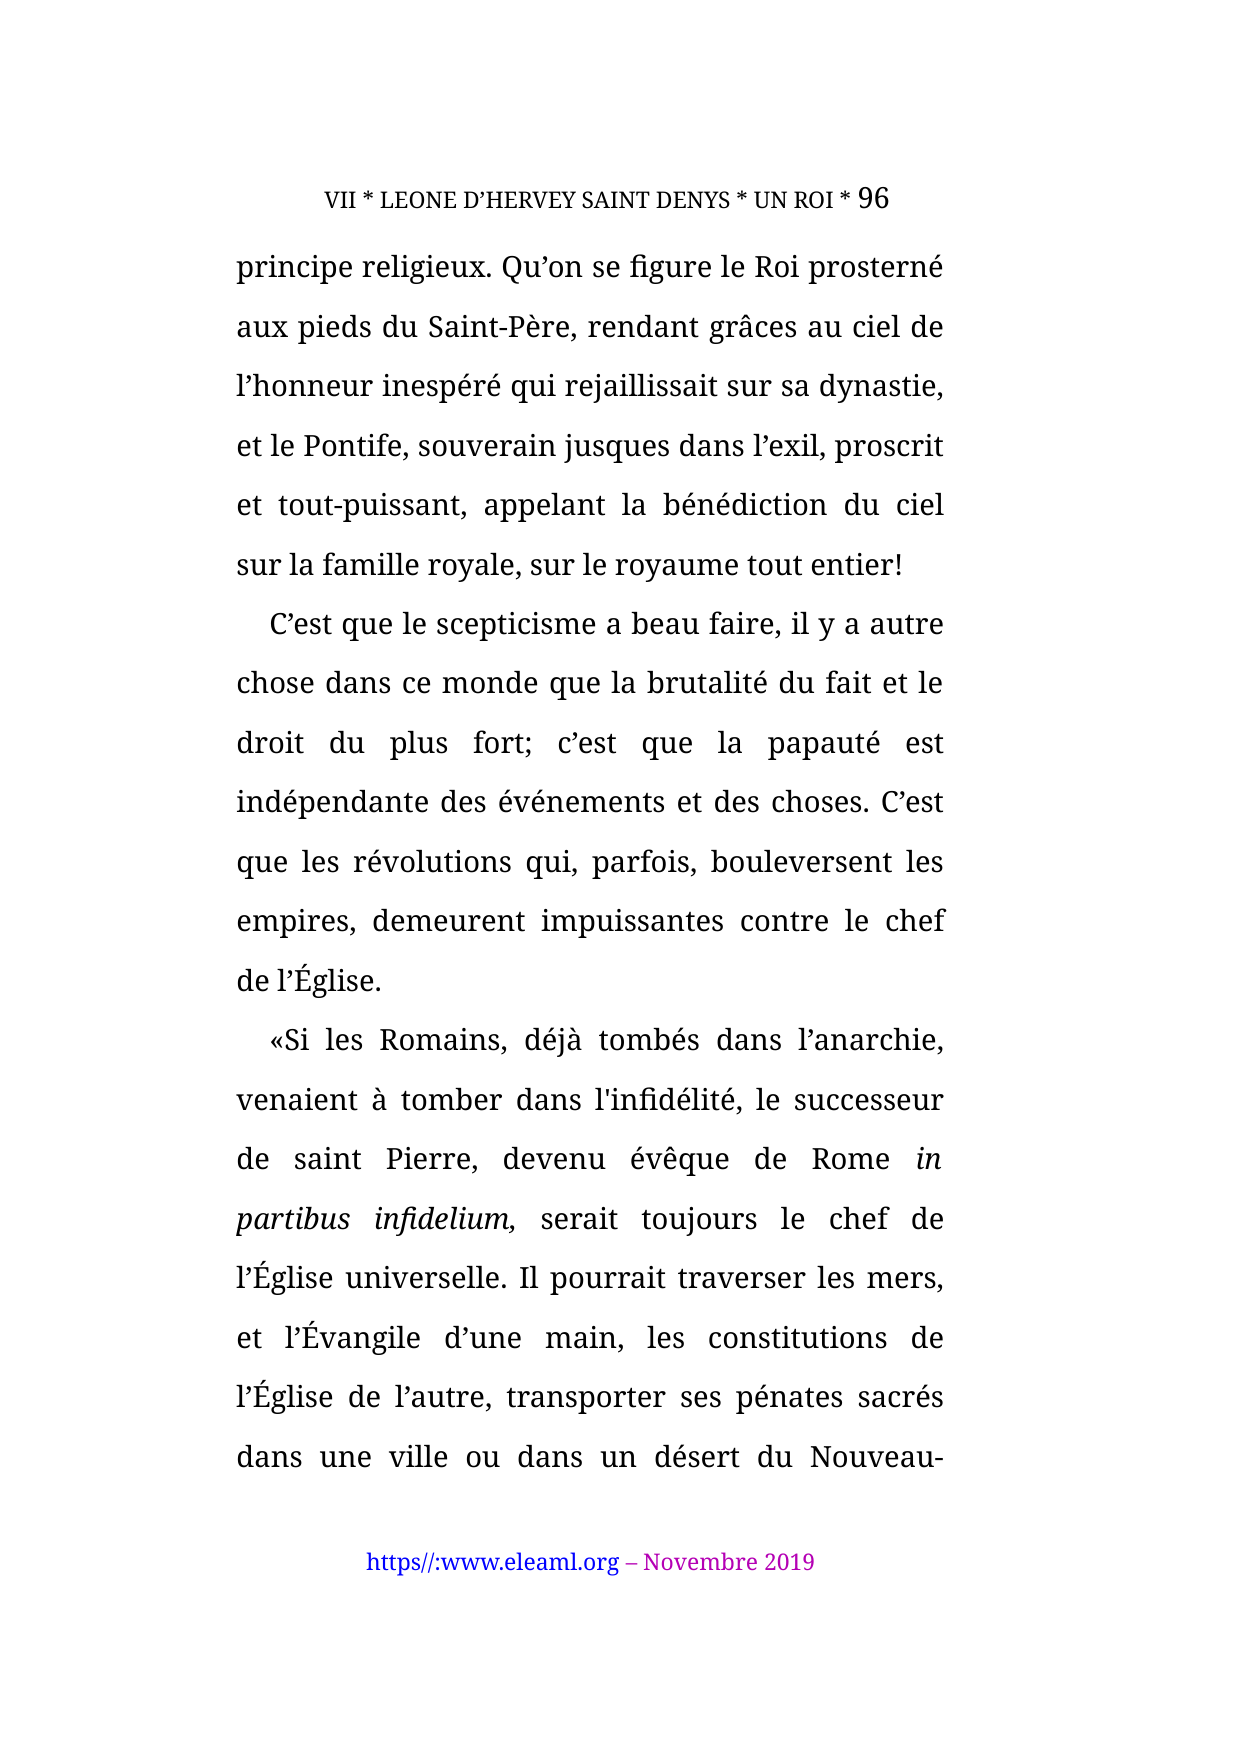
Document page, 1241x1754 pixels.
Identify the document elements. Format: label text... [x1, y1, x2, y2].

text «Si les Romains, déjà tombés dans l’anarchie, venaient à tomber dans l'infidélité, le successeur de saint Pierre, devenu évêque de Rome in partibus infidelium, serait toujours le chef de l’Église universelle. Il pourrait traverser les mers, et l’Évangile d’une main, les constitutions de l’Église de l’autre, transporter ses pénates sacrés dans une ville ou dans un désert du Nouveau- [236, 1019, 945, 1476]
text principe religieux. Qu’on se figure le Roi prosterné aux pieds du Saint-Père, rendant grâces au ciel de l’honneur inespéré qui rejaillissait sur sa dynastie, et le Pontife, souverain jusques dans l’exil, proscrit et tout-puissant, appelant la bénédiction du ciel sur la famille royale, sur le royaume tout entier! [236, 246, 945, 583]
text C’est que le scepticisme a beau faire, il y a autre chose dans ce monde que la brutalité du fait et le droit du plus fort; c’est que la papauté est indépendante des événements et des choses. C’est que les révolutions qui, parfois, bouleversent les empires, demeurent impuissantes contre le chef de l’Église. [236, 603, 945, 1000]
